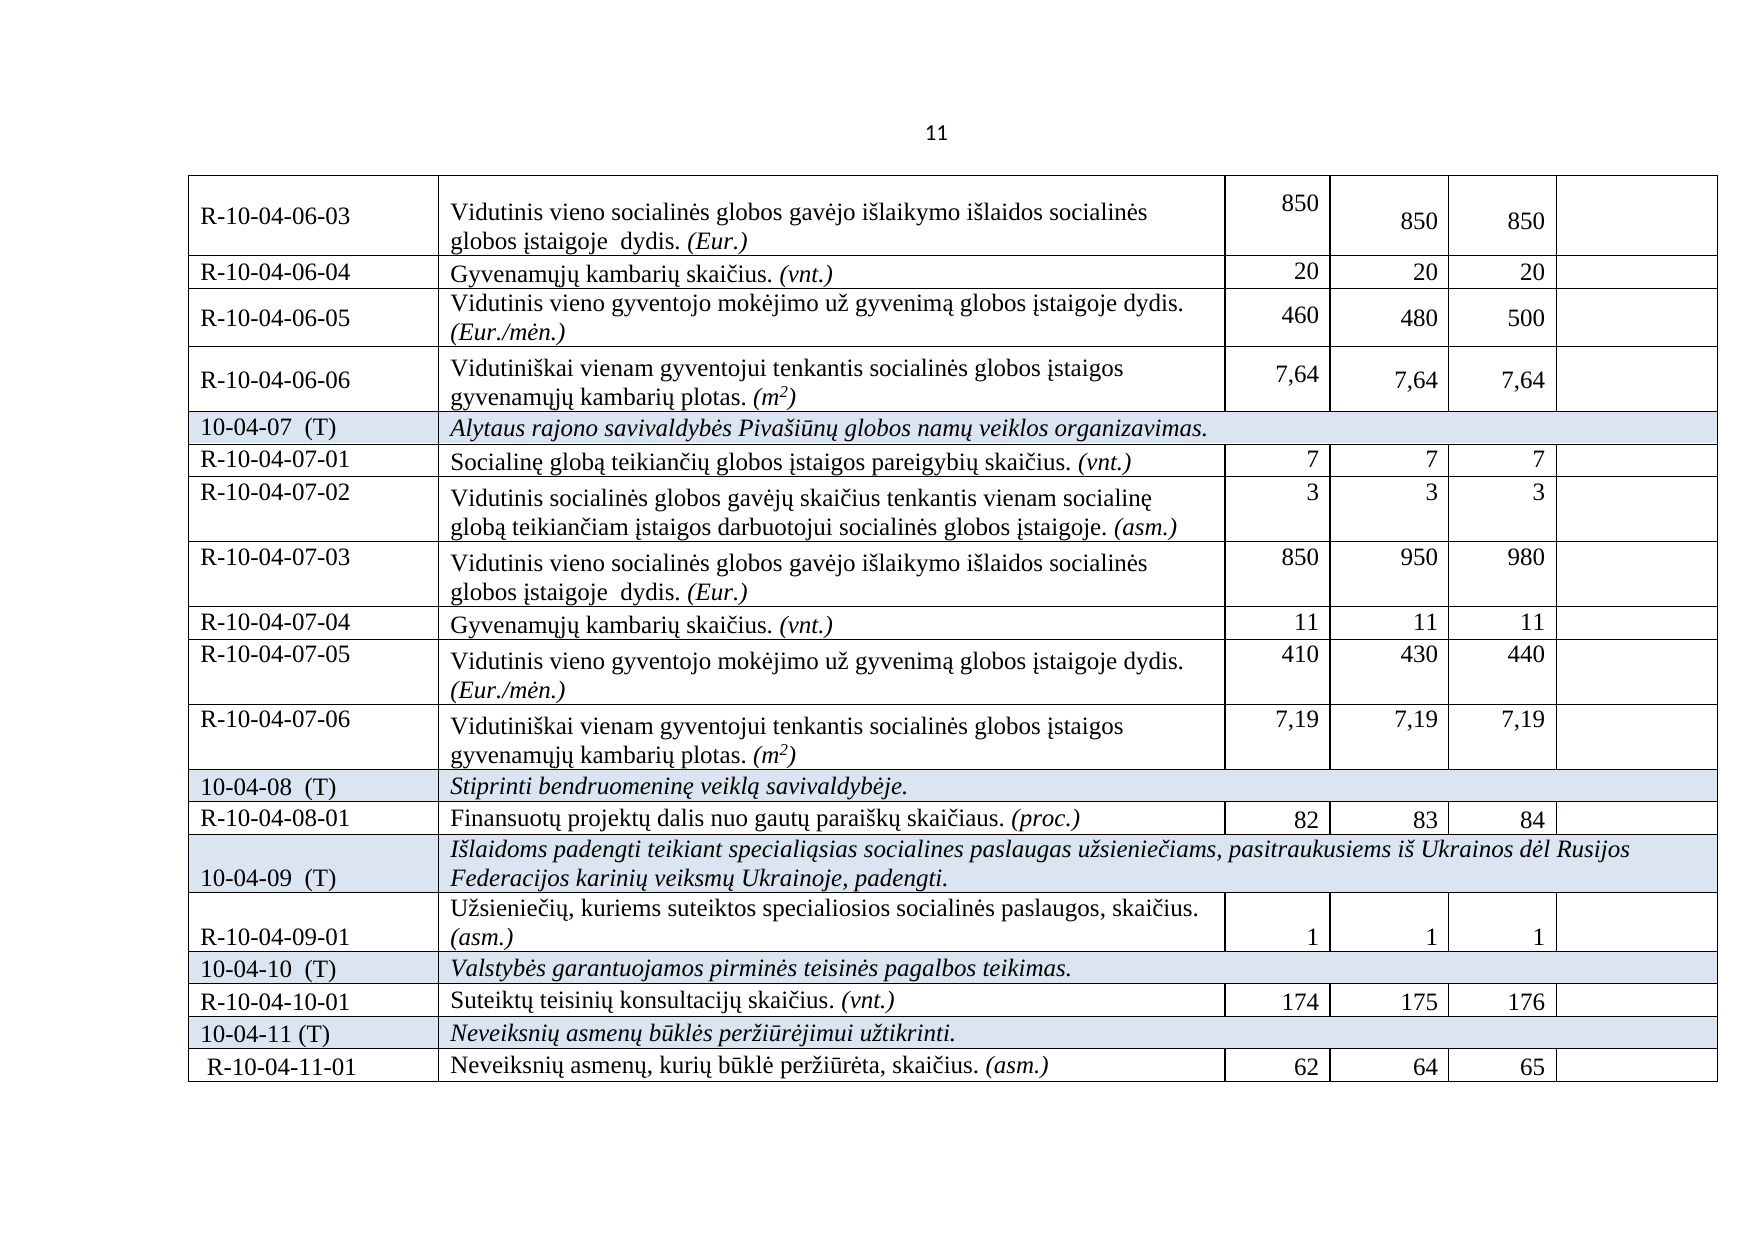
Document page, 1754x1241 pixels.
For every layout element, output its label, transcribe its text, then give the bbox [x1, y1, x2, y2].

table_cell [1557, 176, 1717, 255]
table_cell 950 [1331, 542, 1448, 606]
table_cell Gyvenamųjų kambarių skaičius. (vnt.) [439, 256, 1224, 287]
table_cell 10-04-10 (T) [189, 952, 438, 983]
table_cell 84 [1449, 802, 1556, 833]
table_cell Vidutiniškai vienam gyventojui tenkantis socialinės globos įstaigos gyvenamųjų kambarių plotas. (m2) [439, 347, 1224, 411]
table_cell Išlaidoms padengti teikiant specialiąsias socialines paslaugas užsieniečiams, pasitraukusiems iš Ukrainos dėl Rusijos Federacijos karinių veiksmų Ukrainoje, padengti. [439, 835, 1717, 892]
table_cell 1 [1449, 893, 1556, 951]
table_cell Užsieniečių, kuriems suteiktos specialiosios socialinės paslaugos, skaičius. (asm.) [439, 893, 1224, 951]
table_cell 7,19 [1331, 705, 1448, 768]
table_cell Finansuotų projektų dalis nuo gautų paraiškų skaičiaus. (proc.) [439, 802, 1224, 833]
table_cell Stiprinti bendruomeninę veiklą savivaldybėje. [439, 770, 1717, 801]
table_cell Vidutiniškai vienam gyventojui tenkantis socialinės globos įstaigos gyvenamųjų kambarių plotas. (m2) [439, 705, 1224, 768]
table_cell R-10-04-08-01 [189, 802, 438, 833]
table_cell [1557, 705, 1717, 768]
table_cell 7,64 [1226, 347, 1329, 411]
table_cell [1557, 607, 1717, 638]
table_cell R-10-04-07-03 [189, 542, 438, 606]
table_cell 460 [1226, 289, 1329, 346]
table_cell 7,64 [1449, 347, 1556, 411]
table_cell Socialinę globą teikiančių globos įstaigos pareigybių skaičius. (vnt.) [439, 445, 1224, 476]
table_cell R-10-04-07-05 [189, 640, 438, 703]
table_cell 175 [1331, 984, 1448, 1016]
table_cell 174 [1226, 984, 1329, 1016]
table_cell [1557, 477, 1717, 541]
table_cell [1557, 984, 1717, 1016]
table_cell R-10-04-09-01 [189, 893, 438, 951]
table_cell R-10-04-06-04 [189, 256, 438, 287]
table_cell R-10-04-11-01 [189, 1049, 438, 1081]
table_cell R-10-04-07-04 [189, 607, 438, 638]
table_cell 440 [1449, 640, 1556, 703]
table_cell [1557, 289, 1717, 346]
table_cell R-10-04-07-01 [189, 445, 438, 476]
table_cell Alytaus rajono savivaldybės Pivašiūnų globos namų veiklos organizavimas. [439, 412, 1717, 443]
table_cell [1557, 445, 1717, 476]
table_cell 10-04-09 (T) [189, 835, 438, 892]
table_cell R-10-04-06-03 [189, 176, 438, 255]
table_cell 7,19 [1226, 705, 1329, 768]
table_cell 7 [1449, 445, 1556, 476]
table_cell 410 [1226, 640, 1329, 703]
table_cell 7,19 [1449, 705, 1556, 768]
table_cell 7 [1331, 445, 1448, 476]
table_cell [1557, 256, 1717, 287]
table_cell 20 [1449, 256, 1556, 287]
table_cell 10-04-07 (T) [189, 412, 438, 443]
table_cell 7 [1226, 445, 1329, 476]
table_cell 3 [1226, 477, 1329, 541]
table_cell 1 [1226, 893, 1329, 951]
table_cell R-10-04-10-01 [189, 984, 438, 1016]
table_cell [1557, 893, 1717, 951]
table_cell 11 [1449, 607, 1556, 638]
table_cell Neveiksnių asmenų, kurių būklė peržiūrėta, skaičius. (asm.) [439, 1049, 1224, 1081]
table_cell R-10-04-06-05 [189, 289, 438, 346]
table_cell R-10-04-06-06 [189, 347, 438, 411]
table_cell 176 [1449, 984, 1556, 1016]
table_cell Suteiktų teisinių konsultacijų skaičius. (vnt.) [439, 984, 1224, 1016]
table_cell Vidutinis vieno gyventojo mokėjimo už gyvenimą globos įstaigoje dydis. (Eur./mėn.) [439, 640, 1224, 703]
table_cell 20 [1226, 256, 1329, 287]
table_cell [1557, 347, 1717, 411]
table_cell 82 [1226, 802, 1329, 833]
table_cell Gyvenamųjų kambarių skaičius. (vnt.) [439, 607, 1224, 638]
table_cell 850 [1449, 176, 1556, 255]
table_cell 850 [1331, 176, 1448, 255]
table_cell 10-04-08 (T) [189, 770, 438, 801]
table_cell [1557, 802, 1717, 833]
table_cell 3 [1449, 477, 1556, 541]
table_cell Valstybės garantuojamos pirminės teisinės pagalbos teikimas. [439, 952, 1717, 983]
table_cell R-10-04-07-06 [189, 705, 438, 768]
table_cell 11 [1331, 607, 1448, 638]
table_cell 65 [1449, 1049, 1556, 1081]
table_cell [1557, 542, 1717, 606]
table_cell 3 [1331, 477, 1448, 541]
table_cell R-10-04-07-02 [189, 477, 438, 541]
table_cell 850 [1226, 542, 1329, 606]
table_cell 980 [1449, 542, 1556, 606]
table_cell 10-04-11 (T) [189, 1017, 438, 1048]
table_cell [1557, 640, 1717, 703]
table_cell 1 [1331, 893, 1448, 951]
table_cell 500 [1449, 289, 1556, 346]
table_cell 430 [1331, 640, 1448, 703]
table_cell 83 [1331, 802, 1448, 833]
table_cell Vidutinis vieno gyventojo mokėjimo už gyvenimą globos įstaigoje dydis. (Eur./mėn.) [439, 289, 1224, 346]
table_cell Vidutinis vieno socialinės globos gavėjo išlaikymo išlaidos socialinės globos įstaigoje dydis. (Eur.) [439, 542, 1224, 606]
table_cell 480 [1331, 289, 1448, 346]
table_cell 62 [1226, 1049, 1329, 1081]
table_cell Vidutinis socialinės globos gavėjų skaičius tenkantis vienam socialinę globą teikiančiam įstaigos darbuotojui socialinės globos įstaigoje. (asm.) [439, 477, 1224, 541]
table_cell 64 [1331, 1049, 1448, 1081]
table_cell 850 [1226, 176, 1329, 255]
table_cell [1557, 1049, 1717, 1081]
table_cell Neveiksnių asmenų būklės peržiūrėjimui užtikrinti. [439, 1017, 1717, 1048]
table_cell Vidutinis vieno socialinės globos gavėjo išlaikymo išlaidos socialinės globos įstaigoje dydis. (Eur.) [439, 176, 1224, 255]
table_cell 11 [1226, 607, 1329, 638]
table_cell 7,64 [1331, 347, 1448, 411]
table_cell 20 [1331, 256, 1448, 287]
